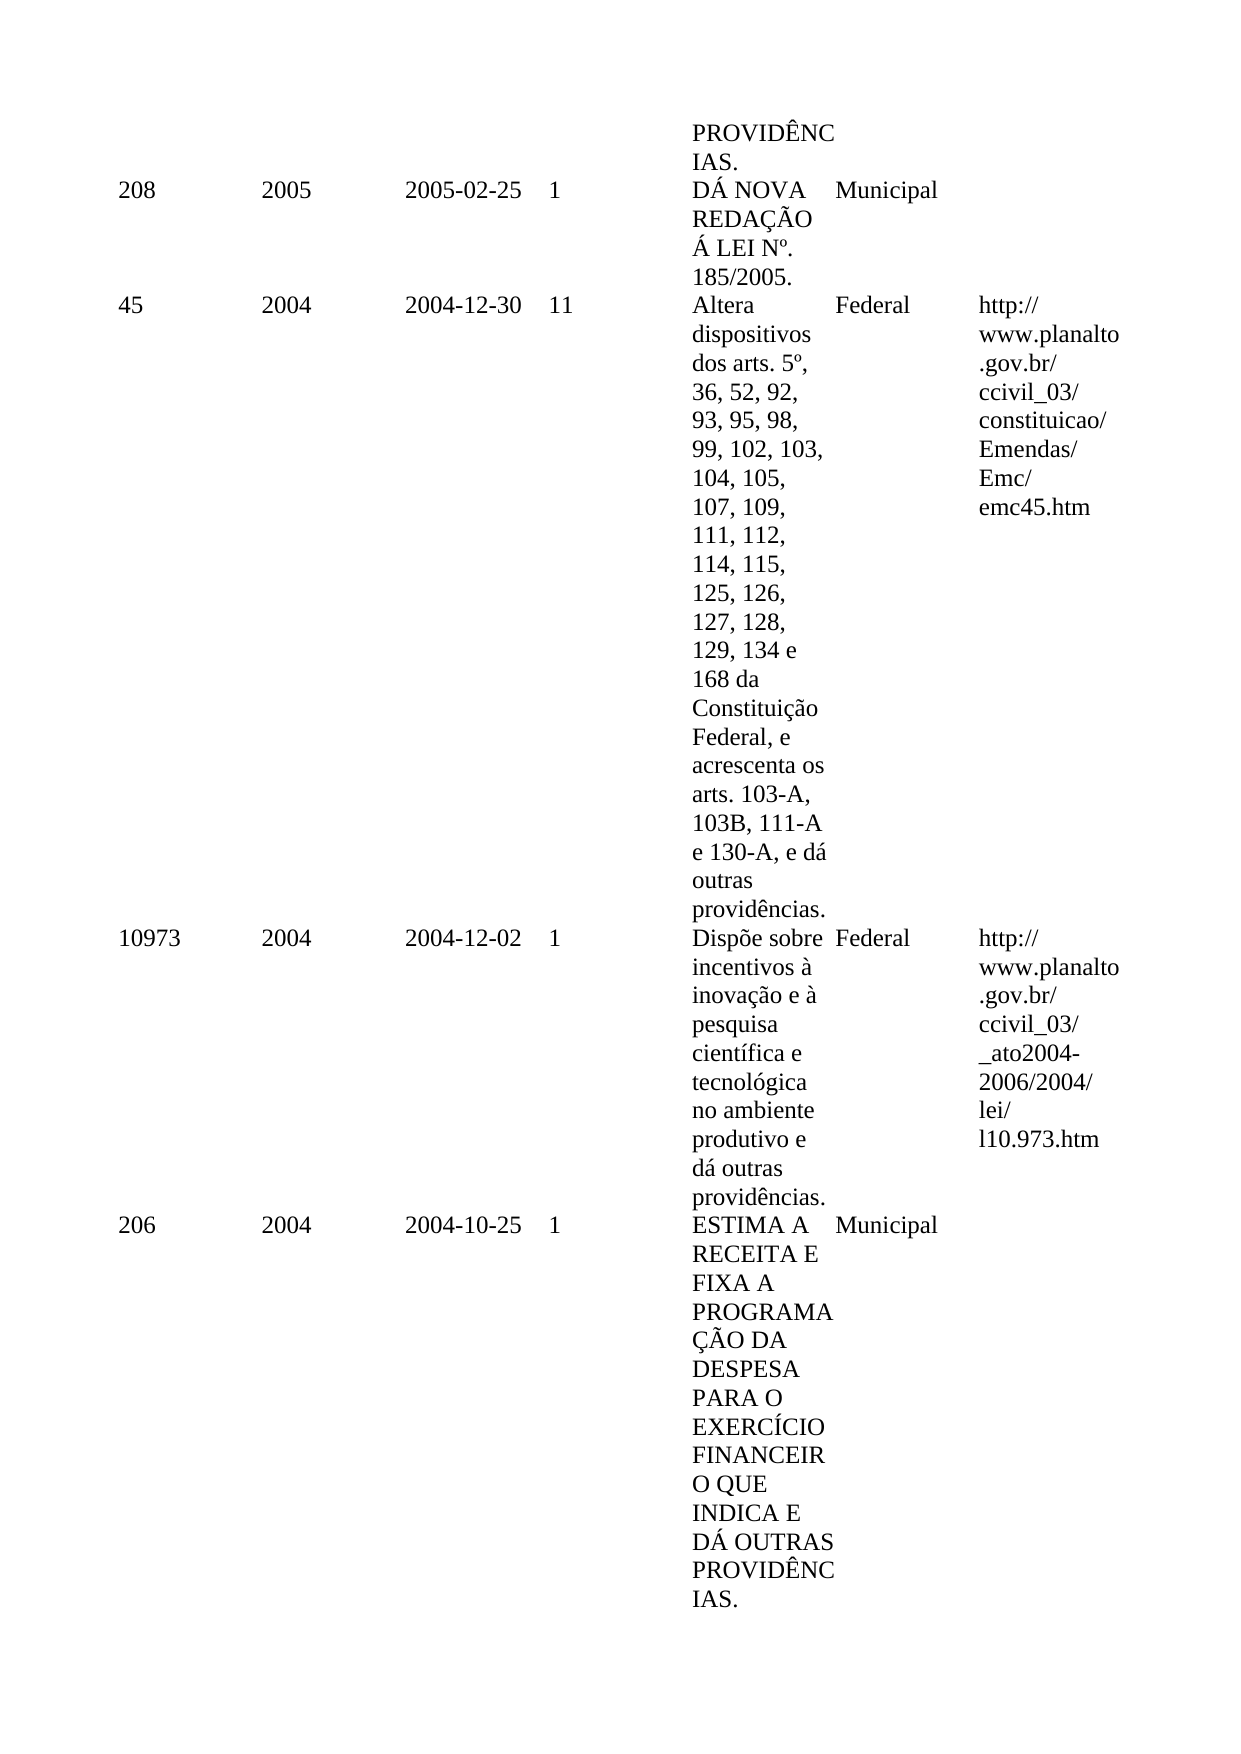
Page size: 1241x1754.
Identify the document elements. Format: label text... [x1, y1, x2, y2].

table_cell 206 [118, 1211, 261, 1613]
table_cell 2005 [261, 176, 405, 291]
table_cell DÁ NOVA REDAÇÃO Á LEI Nº. 185/2005. [692, 176, 835, 291]
table_cell Dispõe sobre incentivos à inovação e à pesquisa científica e tecnológica no ambiente produtivo e dá outras providências. [692, 923, 835, 1211]
table_cell 208 [118, 176, 261, 291]
table_cell [261, 118, 405, 176]
table_cell 1 [548, 1211, 692, 1613]
table_cell 11 [548, 291, 692, 923]
table_cell [405, 118, 548, 176]
table_cell ESTIMA A RECEITA E FIXA A PROGRAMAÇÃO DA DESPESA PARA O EXERCÍCIO FINANCEIRO QUE INDICA E DÁ OUTRAS PROVIDÊNCIAS. [692, 1211, 835, 1613]
table_cell 2004-10-25 [405, 1211, 548, 1613]
table_cell Municipal [835, 176, 979, 291]
table_cell http://www.planalto.gov.br/ccivil_03/constituicao/Emendas/Emc/emc45.htm [979, 291, 1122, 923]
table_cell [979, 118, 1122, 176]
table_cell 10973 [118, 923, 261, 1211]
table_cell http://www.planalto.gov.br/ccivil_03/_ato2004-2006/2004/lei/l10.973.htm [979, 923, 1122, 1211]
table_cell 2004-12-02 [405, 923, 548, 1211]
table_cell [979, 1211, 1122, 1613]
table_cell 2004 [261, 291, 405, 923]
table_cell [835, 118, 979, 176]
table_cell [979, 176, 1122, 291]
table_cell Municipal [835, 1211, 979, 1613]
table_cell [118, 118, 261, 176]
table_cell Federal [835, 291, 979, 923]
table_cell 45 [118, 291, 261, 923]
table_cell 2004 [261, 923, 405, 1211]
table_cell 1 [548, 176, 692, 291]
table_cell PROVIDÊNCIAS. [692, 118, 835, 176]
table_cell 2005-02-25 [405, 176, 548, 291]
table_cell 1 [548, 923, 692, 1211]
table_cell 2004-12-30 [405, 291, 548, 923]
table_cell Altera dispositivos dos arts. 5º, 36, 52, 92, 93, 95, 98, 99, 102, 103, 104, 105, 107, 109, 111, 112, 114, 115, 125, 126, 127, 128, 129, 134 e 168 da Constituição Federal, e acrescenta os arts. 103-A, 103B, 111-A e 130-A, e dá outras providências. [692, 291, 835, 923]
table_cell 2004 [261, 1211, 405, 1613]
table_cell Federal [835, 923, 979, 1211]
table_cell [548, 118, 692, 176]
